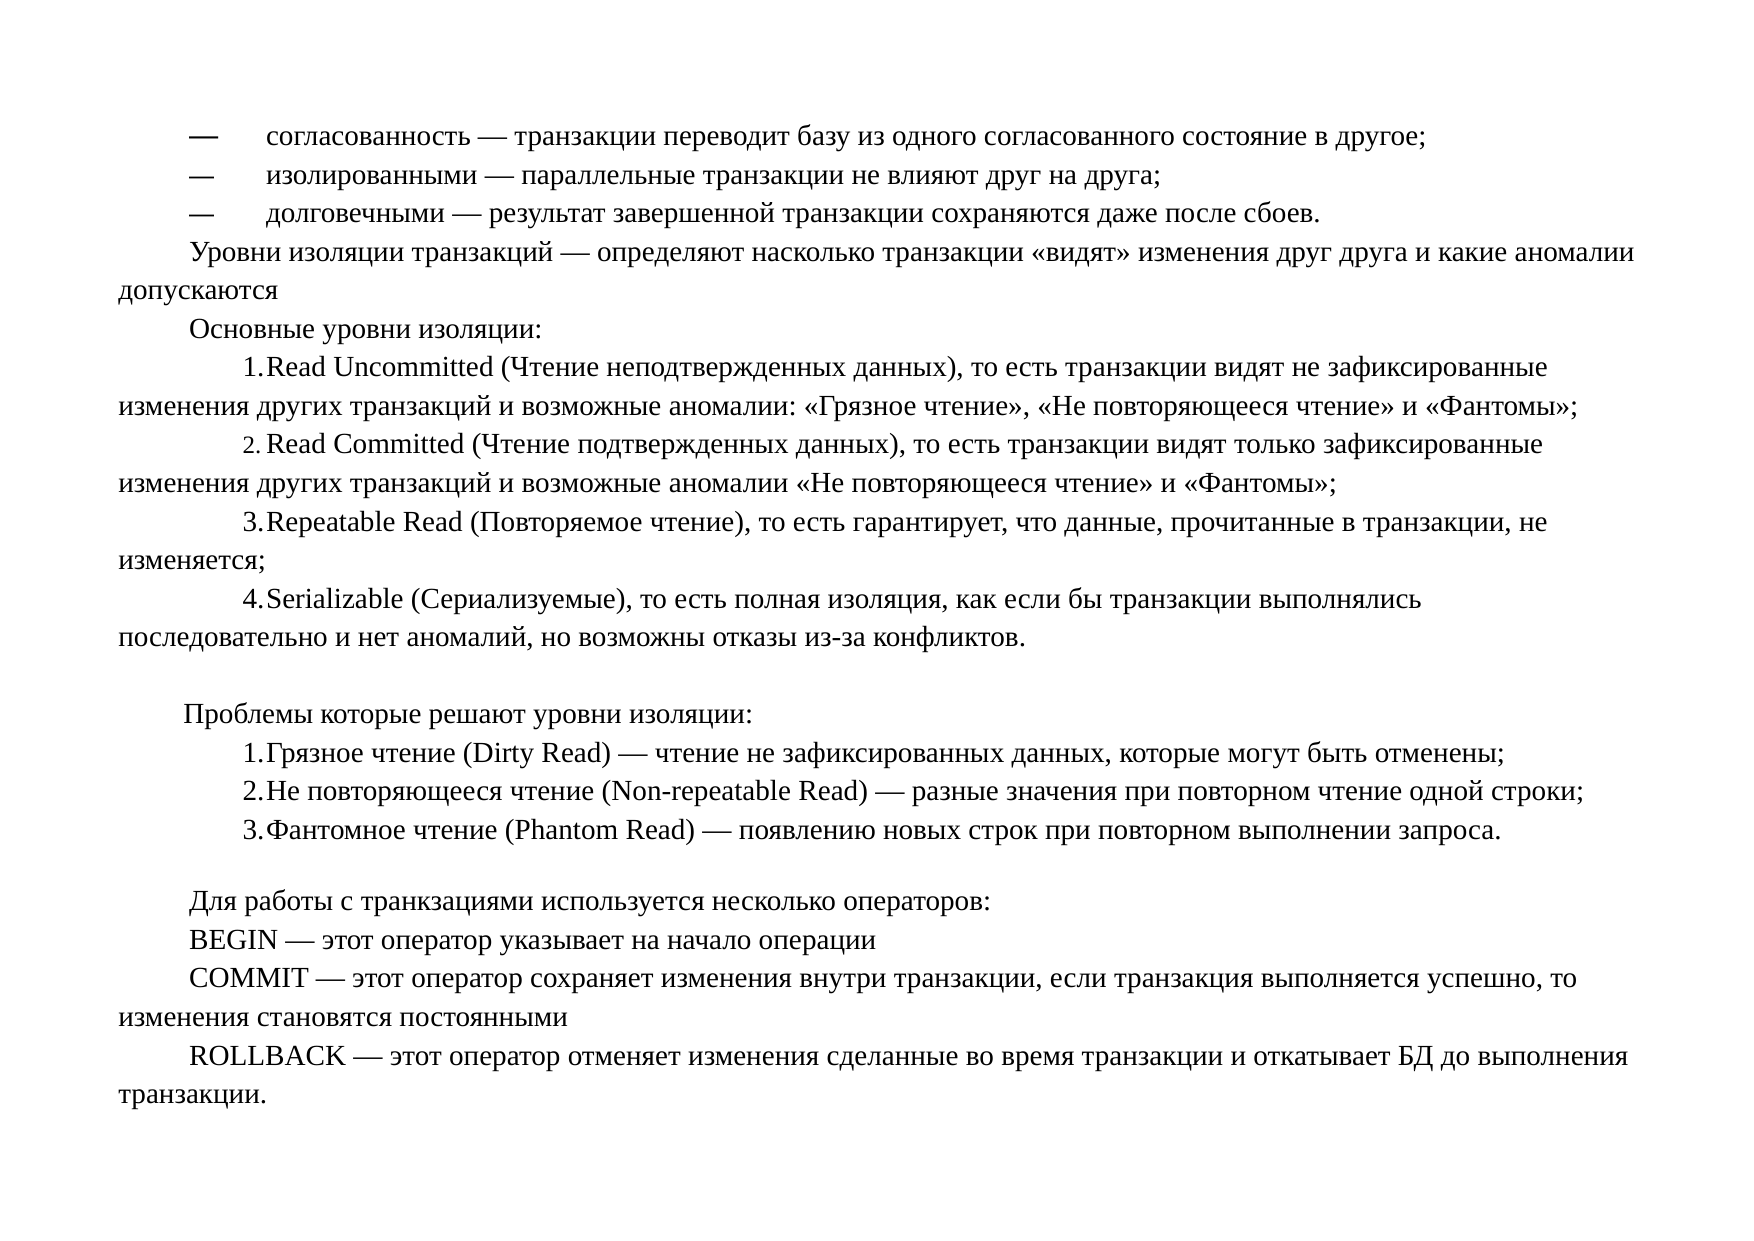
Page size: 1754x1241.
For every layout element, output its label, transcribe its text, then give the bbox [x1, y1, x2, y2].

list Read Uncommitted (Чтение неподтвержденных данных), то есть транзакции видят не зафиксированные изменения других транзакций и возможные аномалии: «Грязное чтение», «Не повторяющееся чтение» и «Фантомы»; [118, 349, 1636, 422]
text ROLLBACK — этот оператор отменяет изменения сделанные во время транзакции и откатывает БД до выполнения транзакции. [118, 1038, 1636, 1110]
text Уровни изоляции транзакций — определяют насколько транзакции «видят» изменения друг друга и какие аномалии допускаются [118, 234, 1636, 306]
text Основные уровни изоляции: [118, 311, 1636, 344]
text Проблемы которые решают уровни изоляции: [118, 696, 1636, 730]
text BEGIN — этот оператор указывает на начало операции [118, 922, 1636, 956]
list Не повторяющееся чтение (Non-repeatable Read) — разные значения при повторном чтение одной строки; [118, 773, 1636, 807]
list изолированными — параллельные транзакции не влияют друг на друга; [118, 157, 1636, 190]
text Для работы с транкзациями используется несколько операторов: [118, 883, 1636, 917]
list Serializable (Сериализуемые), то есть полная изоляция, как если бы транзакции выполнялись последовательно и нет аномалий, но возможны отказы из-за конфликтов. [118, 581, 1636, 653]
list согласованность — транзакции переводит базу из одного согласованного состояние в другое; [118, 118, 1636, 152]
list Фантомное чтение (Phantom Read) — появлению новых строк при повторном выполнении запроса. [118, 812, 1636, 846]
list долговечными — результат завершенной транзакции сохраняются даже после сбоев. [118, 195, 1636, 229]
list Грязное чтение (Dirty Read) — чтение не зафиксированных данных, которые могут быть отменены; [118, 735, 1636, 768]
text COMMIT — этот оператор сохраняет изменения внутри транзакции, если транзакция выполняется успешно, то изменения становятся постоянными [118, 961, 1636, 1033]
list Read Committed (Чтение подтвержденных данных), то есть транзакции видят только зафиксированные изменения других транзакций и возможные аномалии «Не повторяющееся чтение» и «Фантомы»; [118, 427, 1636, 499]
list Repeatable Read (Повторяемое чтение), то есть гарантирует, что данные, прочитанные в транзакции, не изменяется; [118, 504, 1636, 576]
